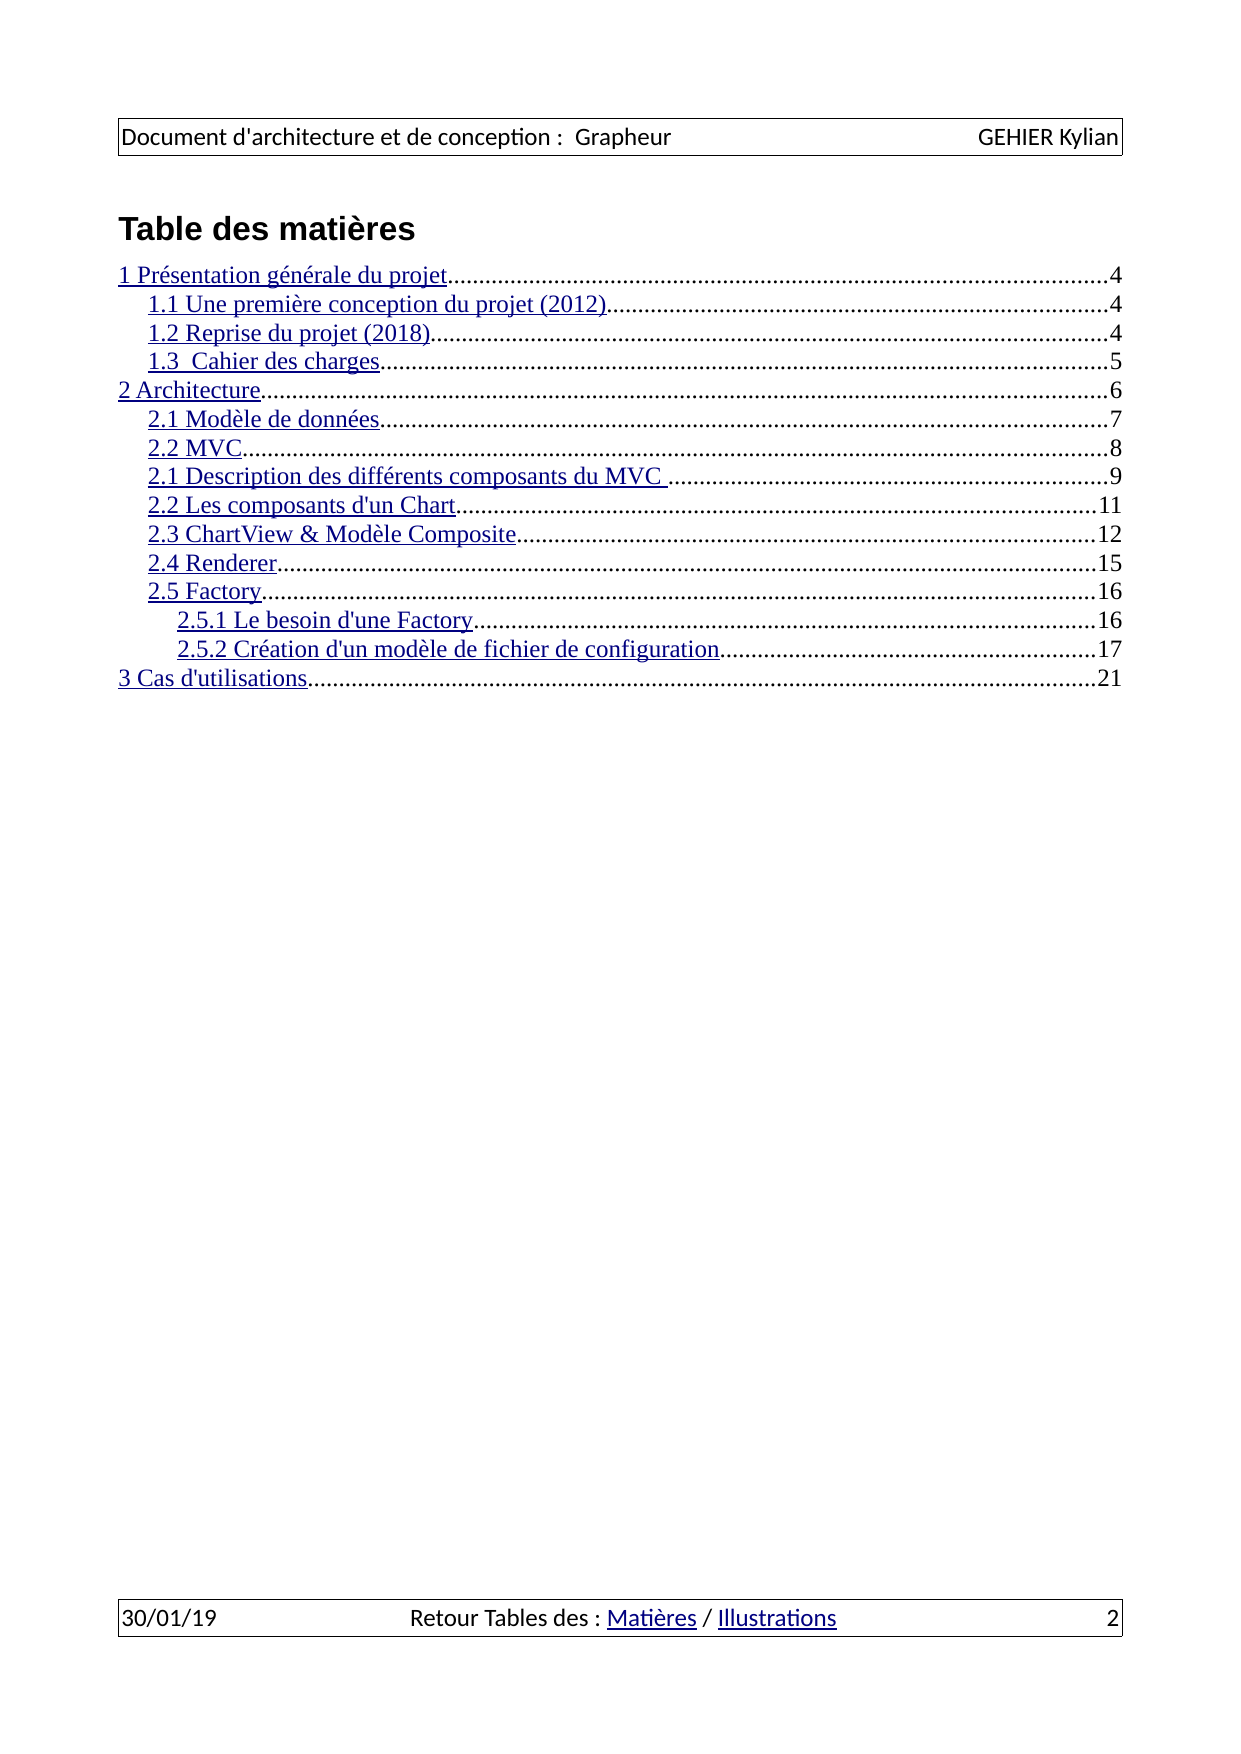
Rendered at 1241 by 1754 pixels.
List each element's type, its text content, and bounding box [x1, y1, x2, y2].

text 2.2 Les composants d'un Chart 11 [148, 490, 1122, 519]
text 2.5 Factory 16 [148, 576, 1122, 605]
text 1.1 Une première conception du projet (2012) 4 [148, 289, 1122, 318]
text 1.2 Reprise du projet (2018) 4 [148, 318, 1122, 346]
subtitle Table des matières [118, 209, 1122, 248]
text 3 Cas d'utilisations 21 [118, 663, 1122, 691]
text 1.3 Cahier des charges 5 [148, 346, 1122, 375]
text 2.1 Modèle de données 7 [148, 404, 1122, 433]
text 2.1 Description des différents composants du MVC 9 [148, 461, 1122, 490]
text 1 Présentation générale du projet 4 [118, 260, 1122, 289]
text 2 Architecture 6 [118, 375, 1122, 404]
text 2.5.1 Le besoin d'une Factory 16 [177, 605, 1122, 634]
text 2.2 MVC 8 [148, 433, 1122, 461]
text 2.5.2 Création d'un modèle de fichier de configuration 17 [177, 634, 1122, 663]
text 2.3 ChartView & Modèle Composite 12 [148, 519, 1122, 548]
text 2.4 Renderer 15 [148, 548, 1122, 576]
